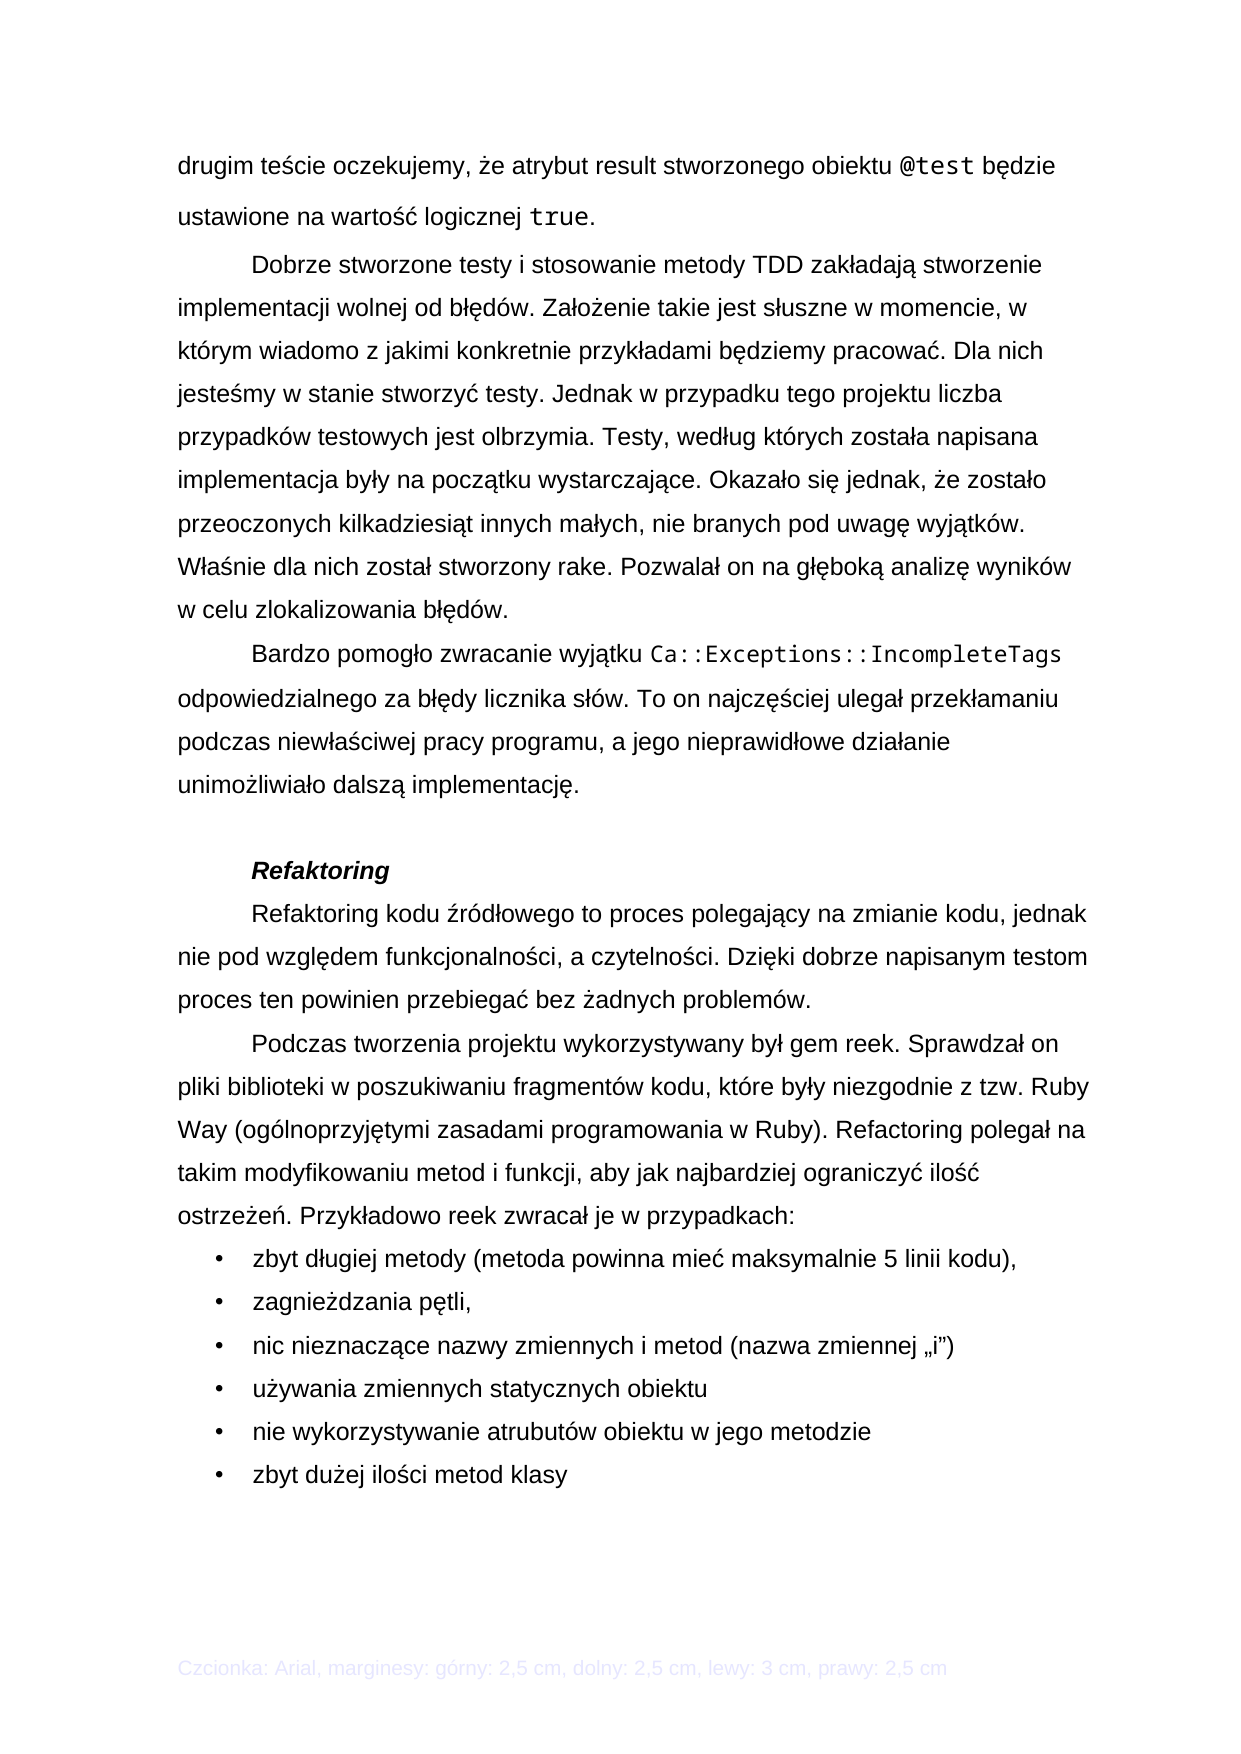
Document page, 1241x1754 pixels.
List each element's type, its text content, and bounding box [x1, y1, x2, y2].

list zbyt dużej ilości metod klasy [215, 1460, 1092, 1489]
list zbyt długiej metody (metoda powinna mieć maksymalnie 5 linii kodu), [215, 1244, 1092, 1273]
list nic nieznaczące nazwy zmiennych i metod (nazwa zmiennej „i”) [215, 1331, 1092, 1359]
text Refaktoring [177, 856, 1092, 885]
list używania zmiennych statycznych obiektu [215, 1374, 1092, 1403]
text drugim teście oczekujemy, że atrybut result stworzonego obiektu @test będzie ustawione na wartość logicznej true. [177, 148, 1092, 233]
list nie wykorzystywanie atrubutów obiektu w jego metodzie [215, 1417, 1092, 1446]
list zagnieżdzania pętli, [215, 1287, 1092, 1316]
text Podczas tworzenia projektu wykorzystywany był gem reek. Sprawdzał on pliki biblioteki w poszukiwaniu fragmentów kodu, które były niezgodnie z tzw. Ruby Way (ogólnoprzyjętymi zasadami programowania w Ruby). Refactoring polegał na takim modyfikowaniu metod i funkcji, aby jak najbardziej ograniczyć ilość ostrzeżeń. Przykładowo reek zwracał je w przypadkach: [177, 1028, 1092, 1230]
text Bardzo pomogło zwracanie wyjątku Ca::Exceptions::IncompleteTags odpowiedzialnego za błędy licznika słów. To on najczęściej ulegał przekłamaniu podczas niewłaściwej pracy programu, a jego nieprawidłowe działanie unimożliwiało dalszą implementację. [177, 638, 1092, 798]
text Refaktoring kodu źródłowego to proces polegający na zmianie kodu, jednak nie pod względem funkcjonalności, a czytelności. Dzięki dobrze napisanym testom proces ten powinien przebiegać bez żadnych problemów. [177, 899, 1092, 1014]
text Dobrze stworzone testy i stosowanie metody TDD zakładają stworzenie implementacji wolnej od błędów. Założenie takie jest słuszne w momencie, w którym wiadomo z jakimi konkretnie przykładami będziemy pracować. Dla nich jesteśmy w stanie stworzyć testy. Jednak w przypadku tego projektu liczba przypadków testowych jest olbrzymia. Testy, według których została napisana implementacja były na początku wystarczające. Okazało się jednak, że zostało przeoczonych kilkadziesiąt innych małych, nie branych pod uwagę wyjątków. Właśnie dla nich został stworzony rake. Pozwalał on na głęboką analizę wyników w celu zlokalizowania błędów. [177, 250, 1092, 623]
